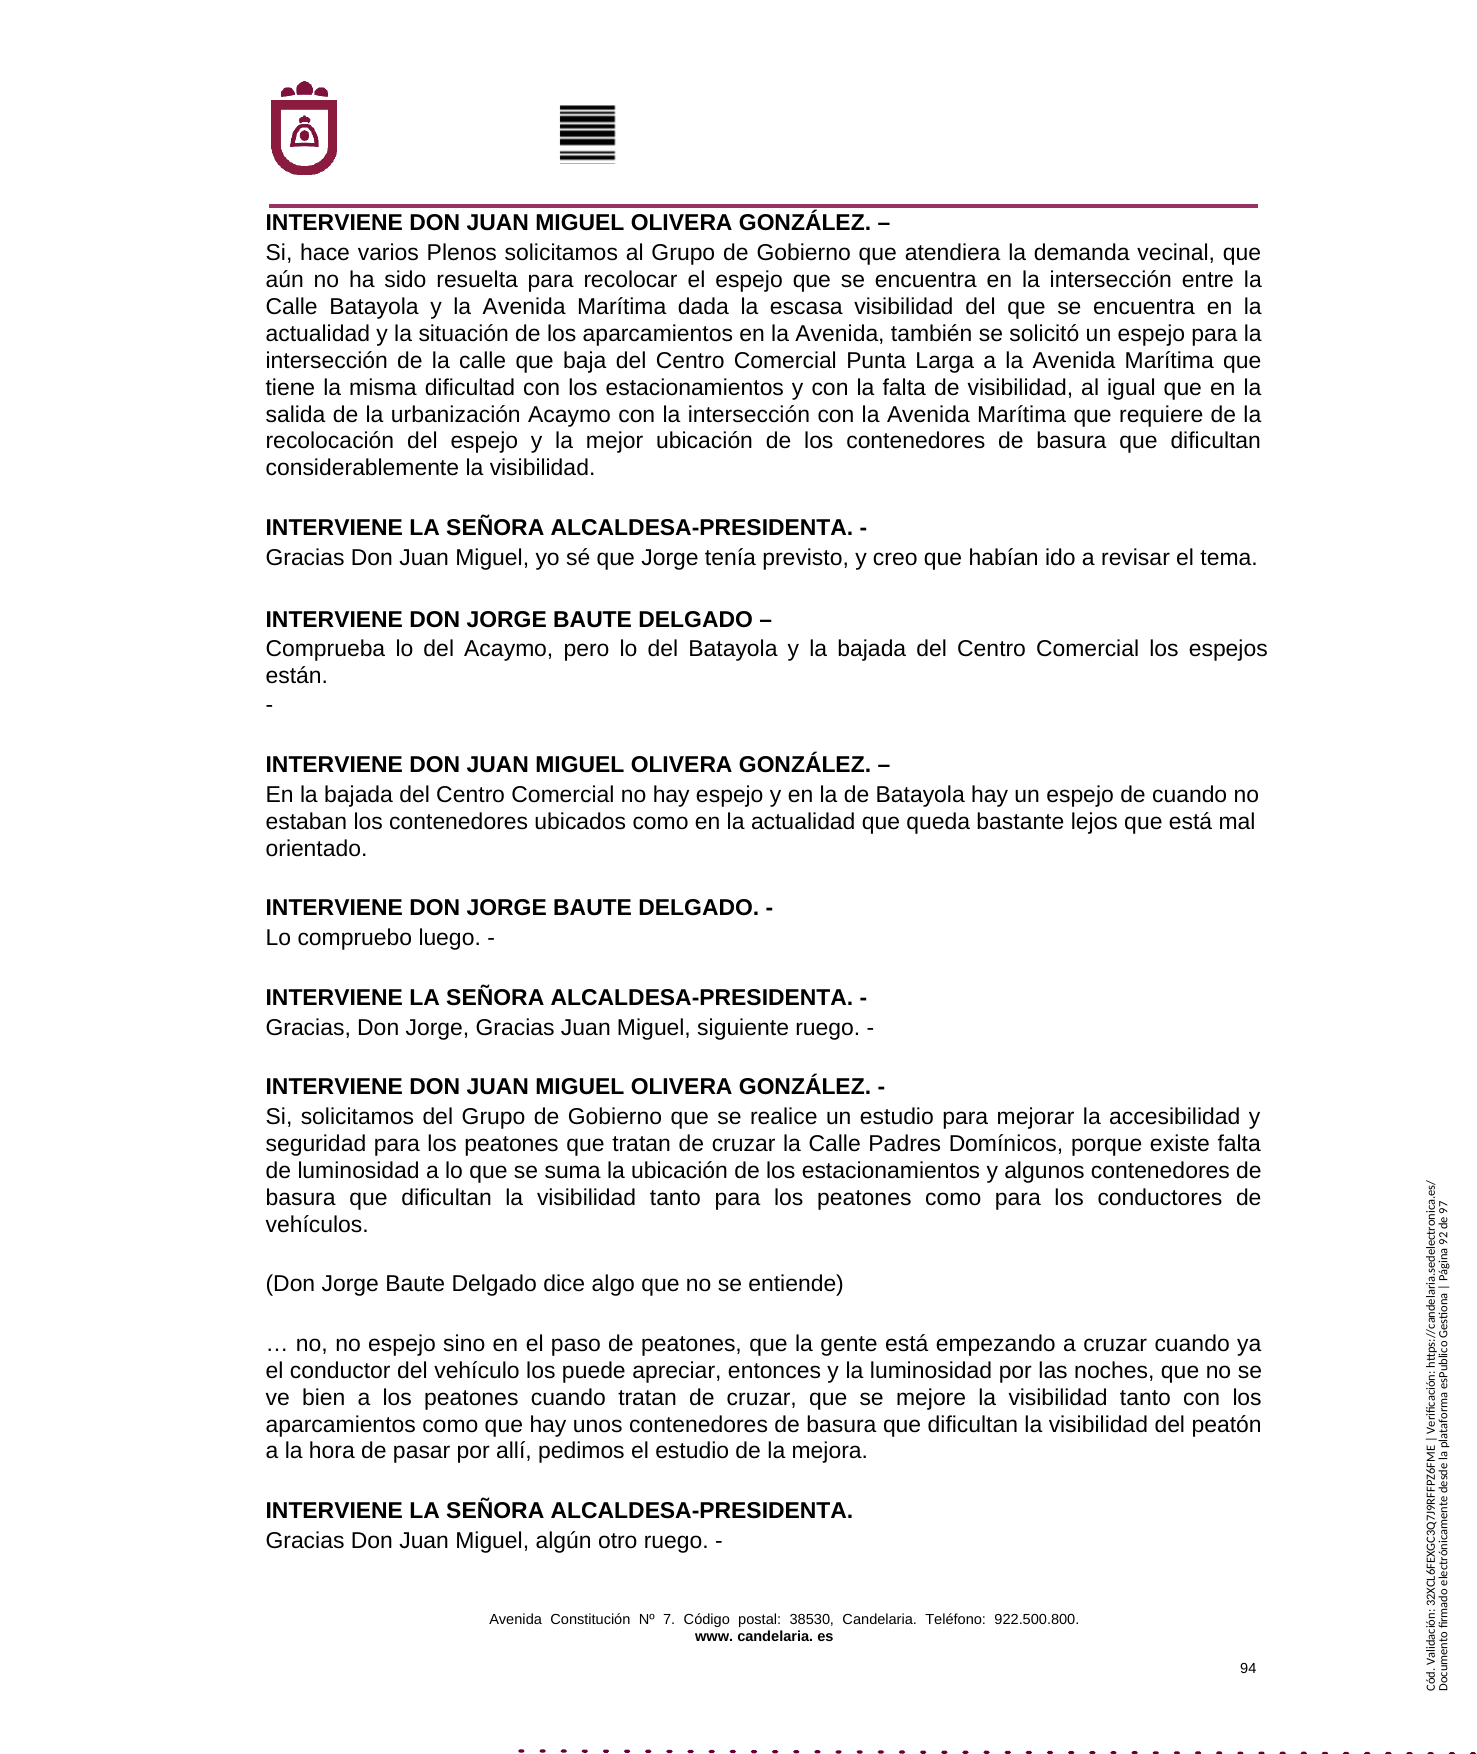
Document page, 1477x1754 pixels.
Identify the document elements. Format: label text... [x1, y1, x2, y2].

text Gracias, Don Jorge, Gracias Juan Miguel, siguiente ruego. - [265, 1013, 1250, 1040]
text INTERVIENE LA SEÑORA ALCALDESA-PRESIDENTA. [265, 1497, 1263, 1523]
text INTERVIENE DON JORGE BAUTE DELGADO – [265, 604, 1263, 633]
text Si, hace varios Plenos solicitamos al Grupo de Gobierno que atendiera la demanda vecinal, que aún no ha sido resuelta para recolocar el espejo que se encuentra en la intersección entre la Calle Batayola y la Avenida Marítima dada la escasa visibilidad del que se encuentra en la actualidad y la situación de los aparcamientos en la Avenida, también se solicitó un espejo para la intersección de la calle que baja del Centro Comercial Punta Larga a la Avenida Marítima que tiene la misma dificultad con los estacionamientos y con la falta de visibilidad, al igual que en la salida de la urbanización Acaymo con la intersección con la Avenida Marítima que requiere de la recolocación del espejo y la mejor ubicación de los contenedores de basura que dificultan considerablemente la visibilidad. [265, 239, 1263, 481]
text INTERVIENE DON JUAN MIGUEL OLIVERA GONZÁLEZ. – [265, 192, 1263, 236]
text Gracias Don Juan Miguel, algún otro ruego. - [265, 1527, 1250, 1553]
text - [265, 691, 1250, 718]
text Gracias Don Juan Miguel, yo sé que Jorge tenía previsto, y creo que habían ido a revisar el tema. [265, 544, 1268, 570]
text Si, solicitamos del Grupo de Gobierno que se realice un estudio para mejorar la accesibilidad y seguridad para los peatones que tratan de cruzar la Calle Padres Domínicos, porque existe falta de luminosidad a lo que se suma la ubicación de los estacionamientos y algunos contenedores de basura que dificultan la visibilidad tanto para los peatones como para los conductores de vehículos. [265, 1103, 1262, 1237]
text … no, no espejo sino en el paso de peatones, que la gente está empezando a cruzar cuando ya el conductor del vehículo los puede apreciar, entonces y la luminosidad por las noches, que no se ve bien a los peatones cuando tratan de cruzar, que se mejore la visibilidad tanto con los aparcamientos como que hay unos contenedores de basura que dificultan la visibilidad del peatón a la hora de pasar por allí, pedimos el estudio de la mejora. [265, 1330, 1262, 1464]
text INTERVIENE LA SEÑORA ALCALDESA-PRESIDENTA. - [265, 983, 1263, 1010]
text Comprueba lo del Acaymo, pero lo del Batayola y la bajada del Centro Comercial los espejos están. [265, 635, 1268, 688]
text INTERVIENE DON JUAN MIGUEL OLIVERA GONZÁLEZ. – [265, 751, 1263, 777]
text En la bajada del Centro Comercial no hay espejo y en la de Batayola hay un espejo de cuando no estaban los contenedores ubicados como en la actualidad que queda bastante lejos que está mal orientado. [265, 781, 1268, 861]
text Lo compruebo luego. - [265, 924, 1250, 951]
text INTERVIENE DON JUAN MIGUEL OLIVERA GONZÁLEZ. - [265, 1073, 1263, 1099]
text (Don Jorge Baute Delgado dice algo que no se entiende) [265, 1270, 1250, 1297]
text INTERVIENE DON JORGE BAUTE DELGADO. - [265, 894, 1263, 920]
text INTERVIENE LA SEÑORA ALCALDESA-PRESIDENTA. - [265, 514, 1263, 540]
